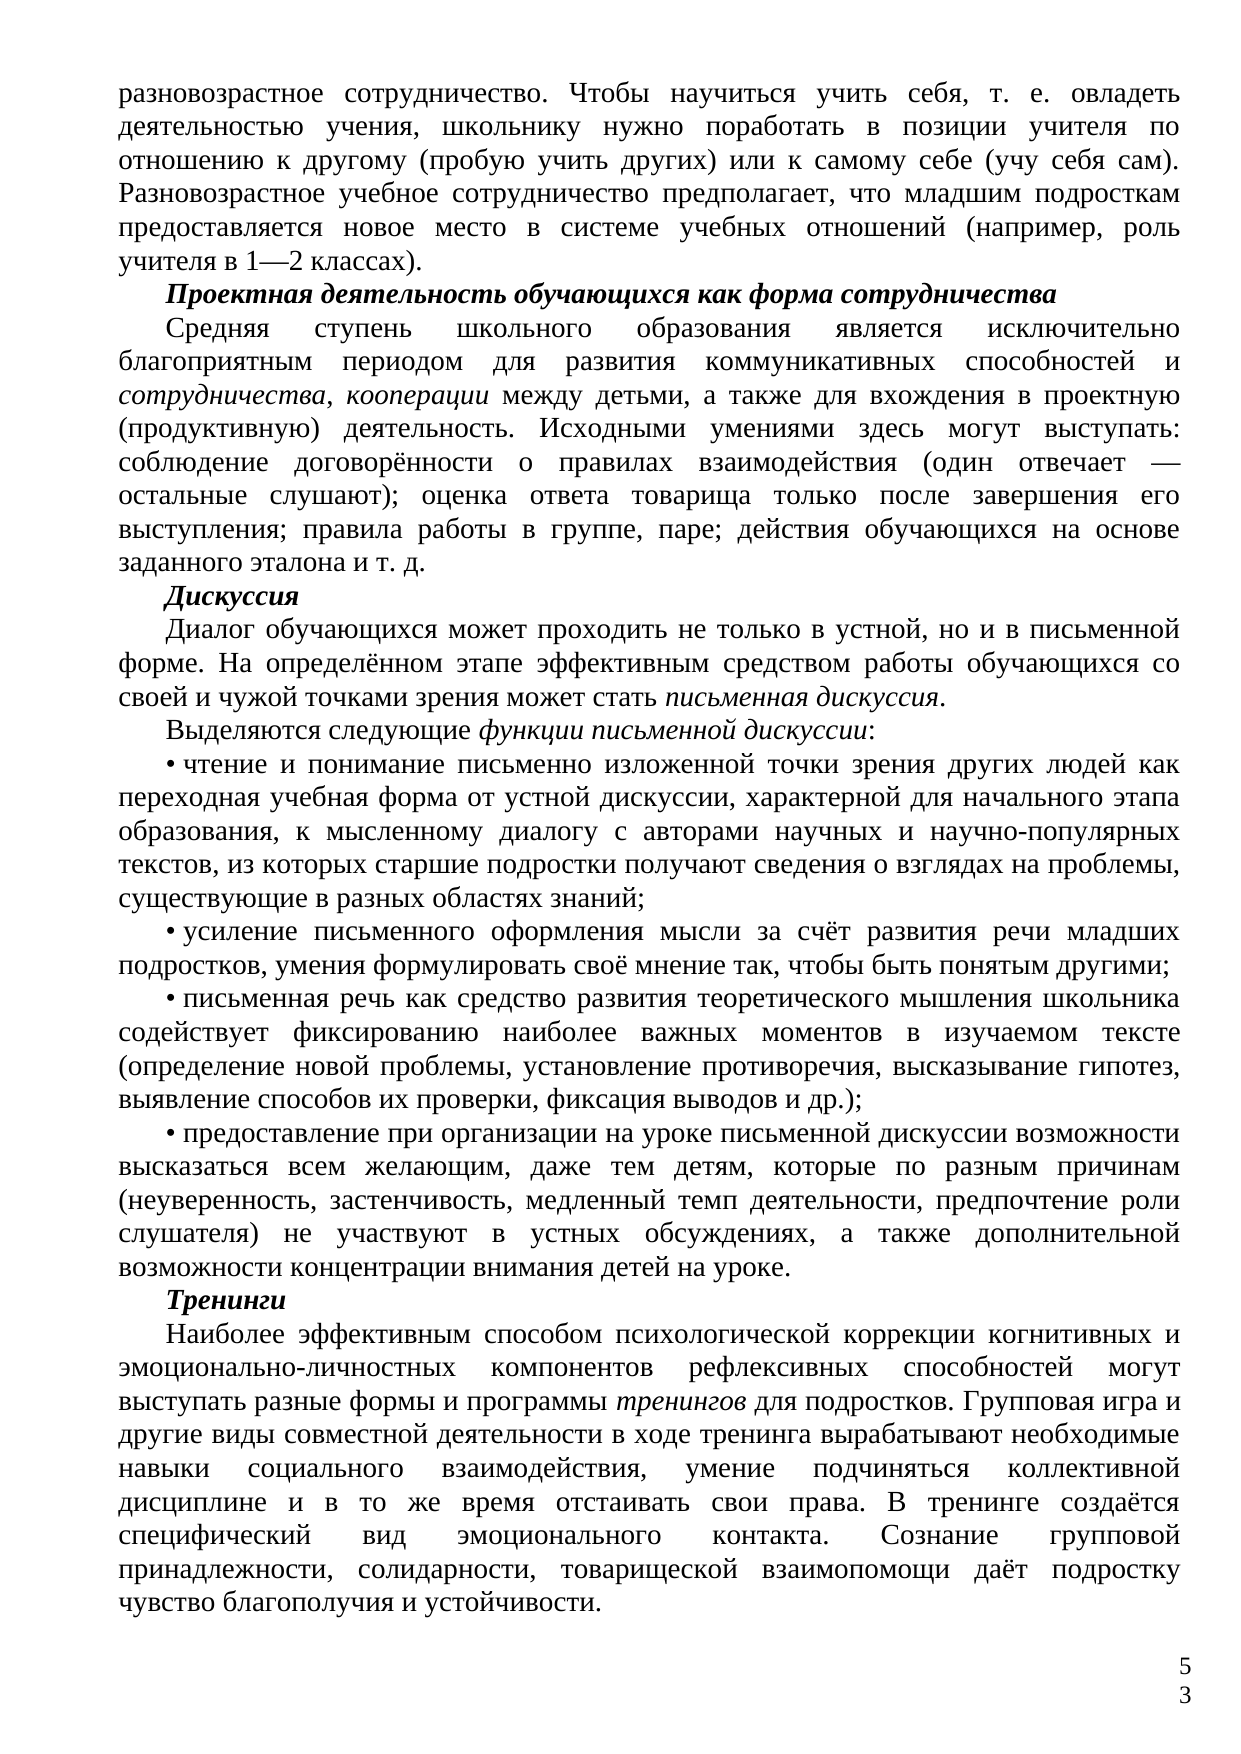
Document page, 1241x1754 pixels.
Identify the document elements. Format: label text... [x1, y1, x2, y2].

text Средняя ступень школьного образования является исключительно благоприятным периодом для развития коммуникативных способностей и сотрудничества, кооперации между детьми, а также для вхождения в проектную (продуктивную) деятельность. Исходными умениями здесь могут выступать: соблюдение договорённости о правилах взаимодействия (один отвечает — остальные слушают); оценка ответа товарища только после завершения его выступления; правила работы в группе, паре; действия обучающихся на основе заданного эталона и т. д. [118, 310, 1181, 578]
text разновозрастное сотрудничество. Чтобы научиться учить себя, т. е. овладеть деятельностью учения, школьнику нужно поработать в позиции учителя по отношению к другому (пробую учить других) или к самому себе (учу себя сам). Разновозрастное учебное сотрудничество предполагает, что младшим подросткам предоставляется новое место в системе учебных отношений (например, роль учителя в 1—2 классах). [118, 75, 1181, 276]
text Диалог обучающихся может проходить не только в устной, но и в письменной форме. На определённом этапе эффективным средством работы обучающихся со своей и чужой точками зрения может стать письменная дискуссия. [118, 612, 1181, 712]
text • усиление письменного оформления мысли за счёт развития речи младших подростков, умения формулировать своё мнение так, чтобы быть понятым другими; [118, 913, 1181, 981]
text Тренинги [118, 1282, 1181, 1316]
text Выделяются следующие функции письменной дискуссии: [118, 712, 1181, 746]
text • предоставление при организации на уроке письменной дискуссии возможности высказаться всем желающим, даже тем детям, которые по разным причинам (неуверенность, застенчивость, медленный темп деятельности, предпочтение роли слушателя) не участвуют в устных обсуждениях, а также дополнительной возможности концентрации внимания детей на уроке. [118, 1115, 1181, 1282]
text • чтение и понимание письменно изложенной точки зрения других людей как переходная учебная форма от устной дискуссии, характерной для начального этапа образования, к мысленному диалогу с авторами научных и научно-популярных текстов, из которых старшие подростки получают сведения о взглядах на проблемы, существующие в разных областях знаний; [118, 746, 1181, 913]
text Проектная деятельность обучающихся как форма сотрудничества [118, 276, 1181, 310]
text • письменная речь как средство развития теоретического мышления школьника содействует фиксированию наиболее важных моментов в изучаемом тексте (определение новой проблемы, установление противоречия, высказывание гипотез, выявление способов их проверки, фиксация выводов и др.); [118, 981, 1181, 1115]
text Наиболее эффективным способом психологической коррекции когнитивных и эмоционально-личностных компонентов рефлексивных способностей могут выступать разные формы и программы тренингов для подростков. Групповая игра и другие виды совместной деятельности в ходе тренинга вырабатывают необходимые навыки социального взаимодействия, умение подчиняться коллективной дисциплине и в то же время отстаивать свои права. В тренинге создаётся специфический вид эмоционального контакта. Сознание групповой принадлежности, солидарности, товарищеской взаимопомощи даёт подростку чувство благополучия и устойчивости. [118, 1316, 1181, 1618]
text Дискуссия [118, 578, 1181, 612]
